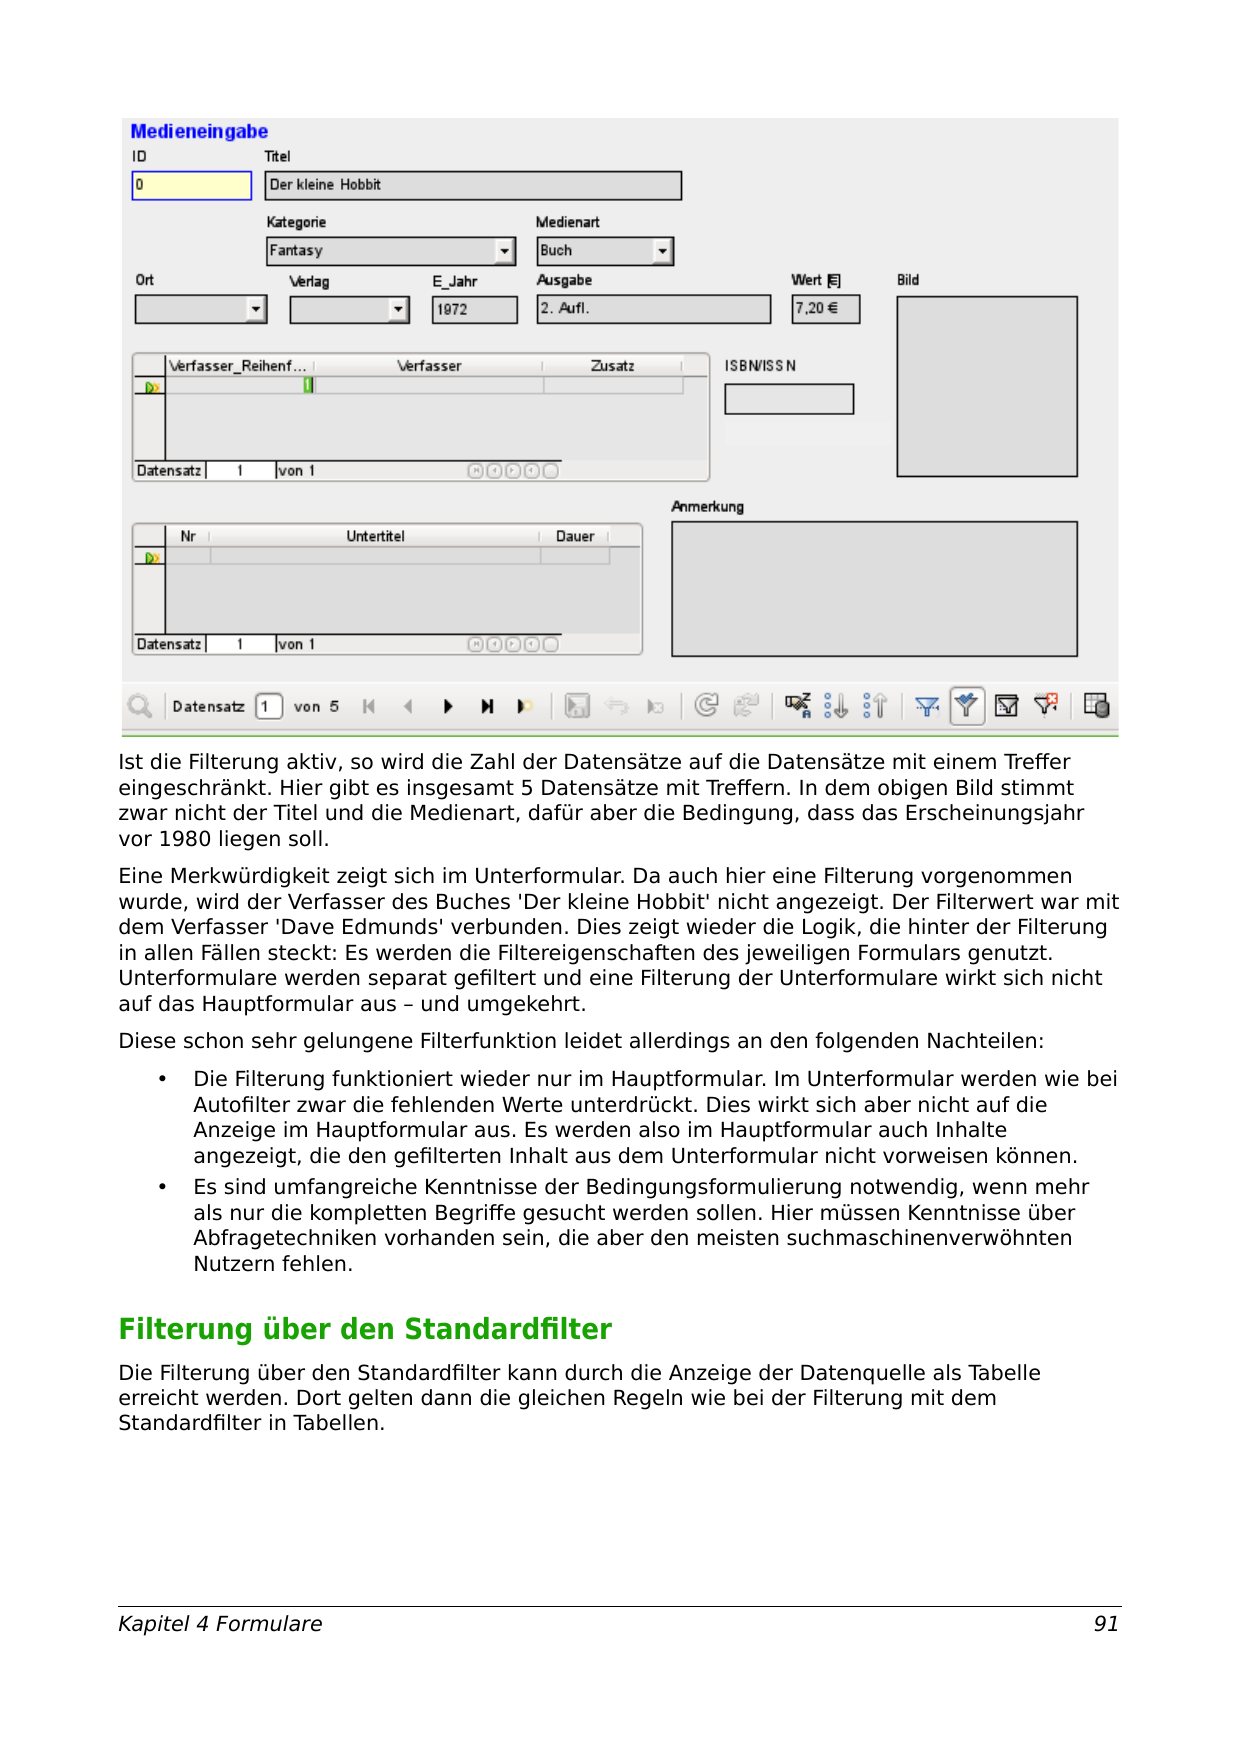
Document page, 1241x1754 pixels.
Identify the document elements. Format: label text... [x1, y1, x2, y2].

list Es sind umfangreiche Kenntnisse der Bedingungsformulierung notwendig, wenn mehr als nur die kompletten Begriffe gesucht werden sollen. Hier müssen Kenntnisse über Abfragetechniken vorhanden sein, die aber den meisten suchmaschinenverwöhnten Nutzern fehlen. [156, 1175, 1122, 1276]
list Die Filterung funktioniert wieder nur im Hauptformular. Im Unterformular werden wie bei Autofilter zwar die fehlenden Werte unterdrückt. Dies wirkt sich aber nicht auf die Anzeige im Hauptformular aus. Es werden also im Hauptformular auch Inhalte angezeigt, die den gefilterten Inhalt aus dem Unterformular nicht vorweisen können. [156, 1067, 1122, 1168]
subtitle Filterung über den Standardfilter [118, 1312, 1122, 1346]
picture [121, 118, 1119, 737]
text Eine Merkwürdigkeit zeigt sich im Unterformular. Da auch hier eine Filterung vorgenommen wurde, wird der Verfasser des Buches 'Der kleine Hobbit' nicht angezeigt. Der Filterwert war mit dem Verfasser 'Dave Edmunds' verbunden. Dies zeigt wieder die Logik, die hinter der Filterung in allen Fällen steckt: Es werden die Filtereigenschaften des jeweiligen Formulars genutzt. Unterformulare werden separat gefiltert und eine Filterung der Unterformulare wirkt sich nicht auf das Hauptformular aus – und umgekehrt. [118, 864, 1122, 1016]
text Ist die Filterung aktiv, so wird die Zahl der Datensätze auf die Datensätze mit einem Treffer eingeschränkt. Hier gibt es insgesamt 5 Datensätze mit Treffern. In dem obigen Bild stimmt zwar nicht der Titel und die Medienart, dafür aber die Bedingung, dass das Erscheinungsjahr vor 1980 liegen soll. [118, 750, 1122, 851]
text Die Filterung über den Standardfilter kann durch die Anzeige der Datenquelle als Tabelle erreicht werden. Dort gelten dann die gleichen Regeln wie bei der Filterung mit dem Standardfilter in Tabellen. [118, 1361, 1122, 1436]
text Diese schon sehr gelungene Filterfunktion leidet allerdings an den folgenden Nachteilen: [118, 1029, 1122, 1054]
